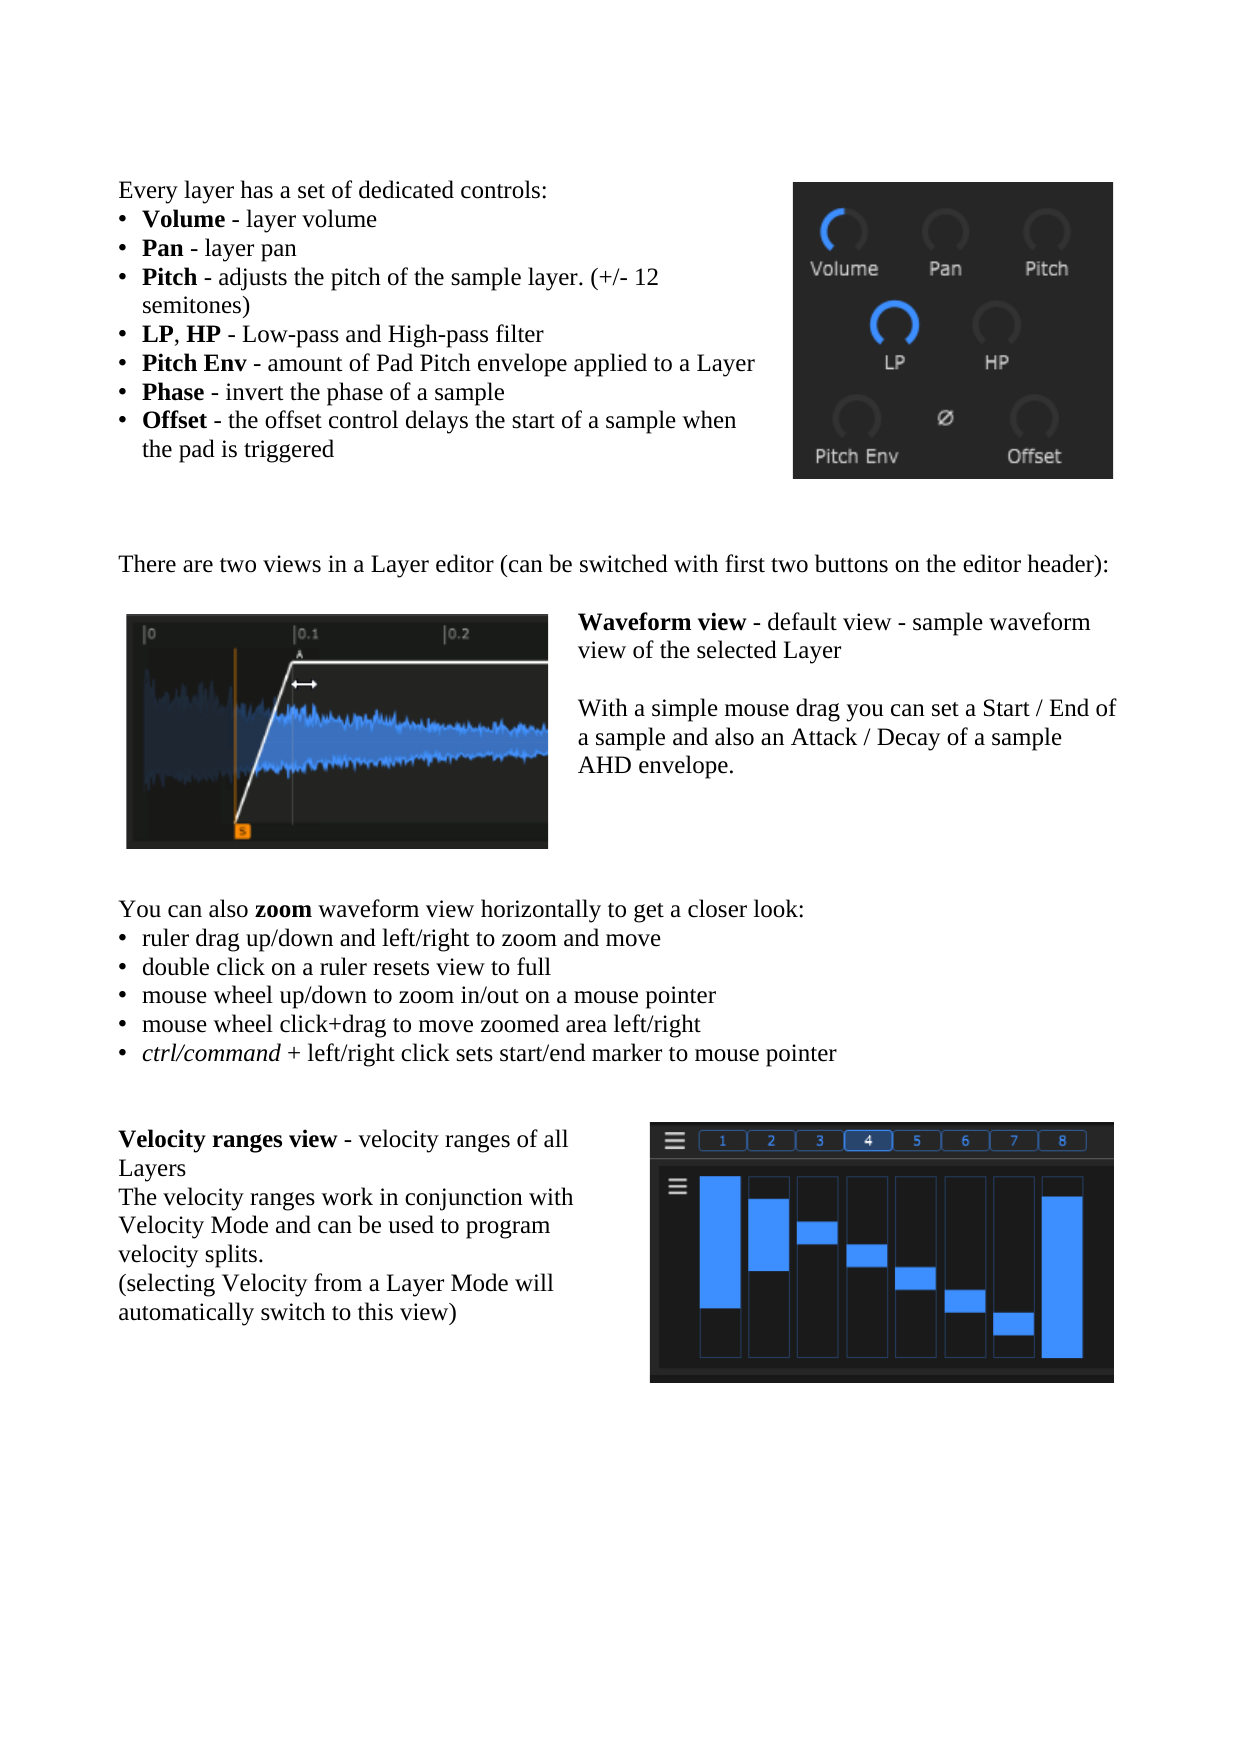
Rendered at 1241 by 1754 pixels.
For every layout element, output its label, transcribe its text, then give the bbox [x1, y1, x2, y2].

list double click on a ruler resets view to full [118, 952, 1122, 981]
list Offset - the offset control delays the start of a sample when the pad is triggered [118, 406, 792, 463]
text There are two views in a Layer editor (can be switched with first two buttons on the editor header): [118, 549, 1122, 578]
picture [126, 614, 549, 849]
picture [649, 1122, 1114, 1383]
list mouse wheel up/down to zoom in/out on a mouse pointer [118, 981, 1122, 1009]
picture [792, 182, 1114, 479]
text Waveform view - default view - sample waveform view of the selected Layer [118, 607, 1122, 664]
list mouse wheel click+drag to move zoomed area left/right [118, 1009, 1122, 1038]
text You can also zoom waveform view horizontally to get a closer look: [118, 894, 1122, 923]
list Pitch Env - amount of Pad Pitch envelope applied to a Layer [118, 348, 792, 377]
text (selecting Velocity from a Layer Mode will automatically switch to this view) [118, 1268, 649, 1326]
text With a simple mouse drag you can set a Start / End of a sample and also an Attack / Decay of a sample AHD envelope. [549, 693, 1122, 779]
text The velocity ranges work in conjunction with Velocity Mode and can be used to program velocity splits. [118, 1182, 649, 1268]
list ctrl/command + left/right click sets start/end marker to mouse pointer [118, 1038, 1122, 1067]
list Pan - layer pan [118, 233, 792, 262]
list Pitch - adjusts the pitch of the sample layer. (+/- 12 semitones) [118, 262, 792, 319]
text Velocity ranges view - velocity ranges of all Layers [118, 1124, 649, 1182]
text Every layer has a set of dedicated controls: [118, 176, 1122, 204]
list Volume - layer volume [118, 204, 792, 233]
list ruler drag up/down and left/right to zoom and move [118, 923, 1122, 952]
list LP, HP - Low-pass and High-pass filter [118, 319, 792, 348]
list Phase - invert the phase of a sample [118, 377, 792, 406]
